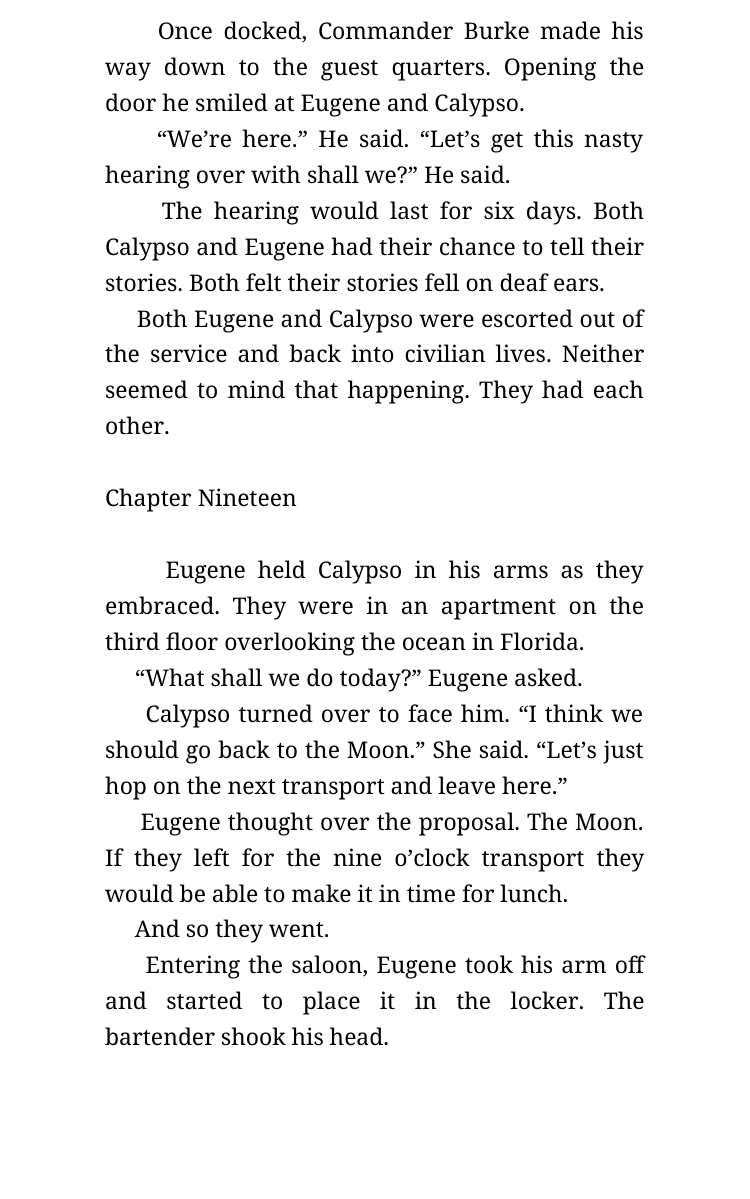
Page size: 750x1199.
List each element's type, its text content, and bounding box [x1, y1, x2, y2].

text “What shall we do today?” Eugene asked. [105, 662, 645, 693]
text Eugene held Calypso in his arms as they embraced. They were in an apartment on the third floor overlooking the ocean in Florida. [105, 554, 645, 657]
text Calypso turned over to face him. “I think we should go back to the Moon.” She said. “Let’s just hop on the next transport and leave here.” [105, 698, 645, 801]
text Both Eugene and Calypso were escorted out of the service and back into civilian lives. Neither seemed to mind that happening. They had each other. [105, 302, 645, 442]
text The hearing would last for six days. Both Calypso and Eugene had their chance to tell their stories. Both felt their stories fell on deaf ears. [105, 195, 645, 298]
text “We’re here.” He said. “Let’s get this nasty hearing over with shall we?” He said. [105, 123, 645, 190]
text Entering the saloon, Eugene took his arm off and started to place it in the locker. The bartender shook his head. [105, 949, 645, 1052]
text Chapter Nineteen [105, 482, 645, 513]
text Once docked, Commander Burke made his way down to the guest quarters. Opening the door he smiled at Eugene and Calypso. [105, 15, 645, 118]
text And so they went. [105, 913, 645, 945]
text Eugene thought over the proposal. The Moon. If they left for the nine o’clock transport they would be able to make it in time for lunch. [105, 806, 645, 909]
